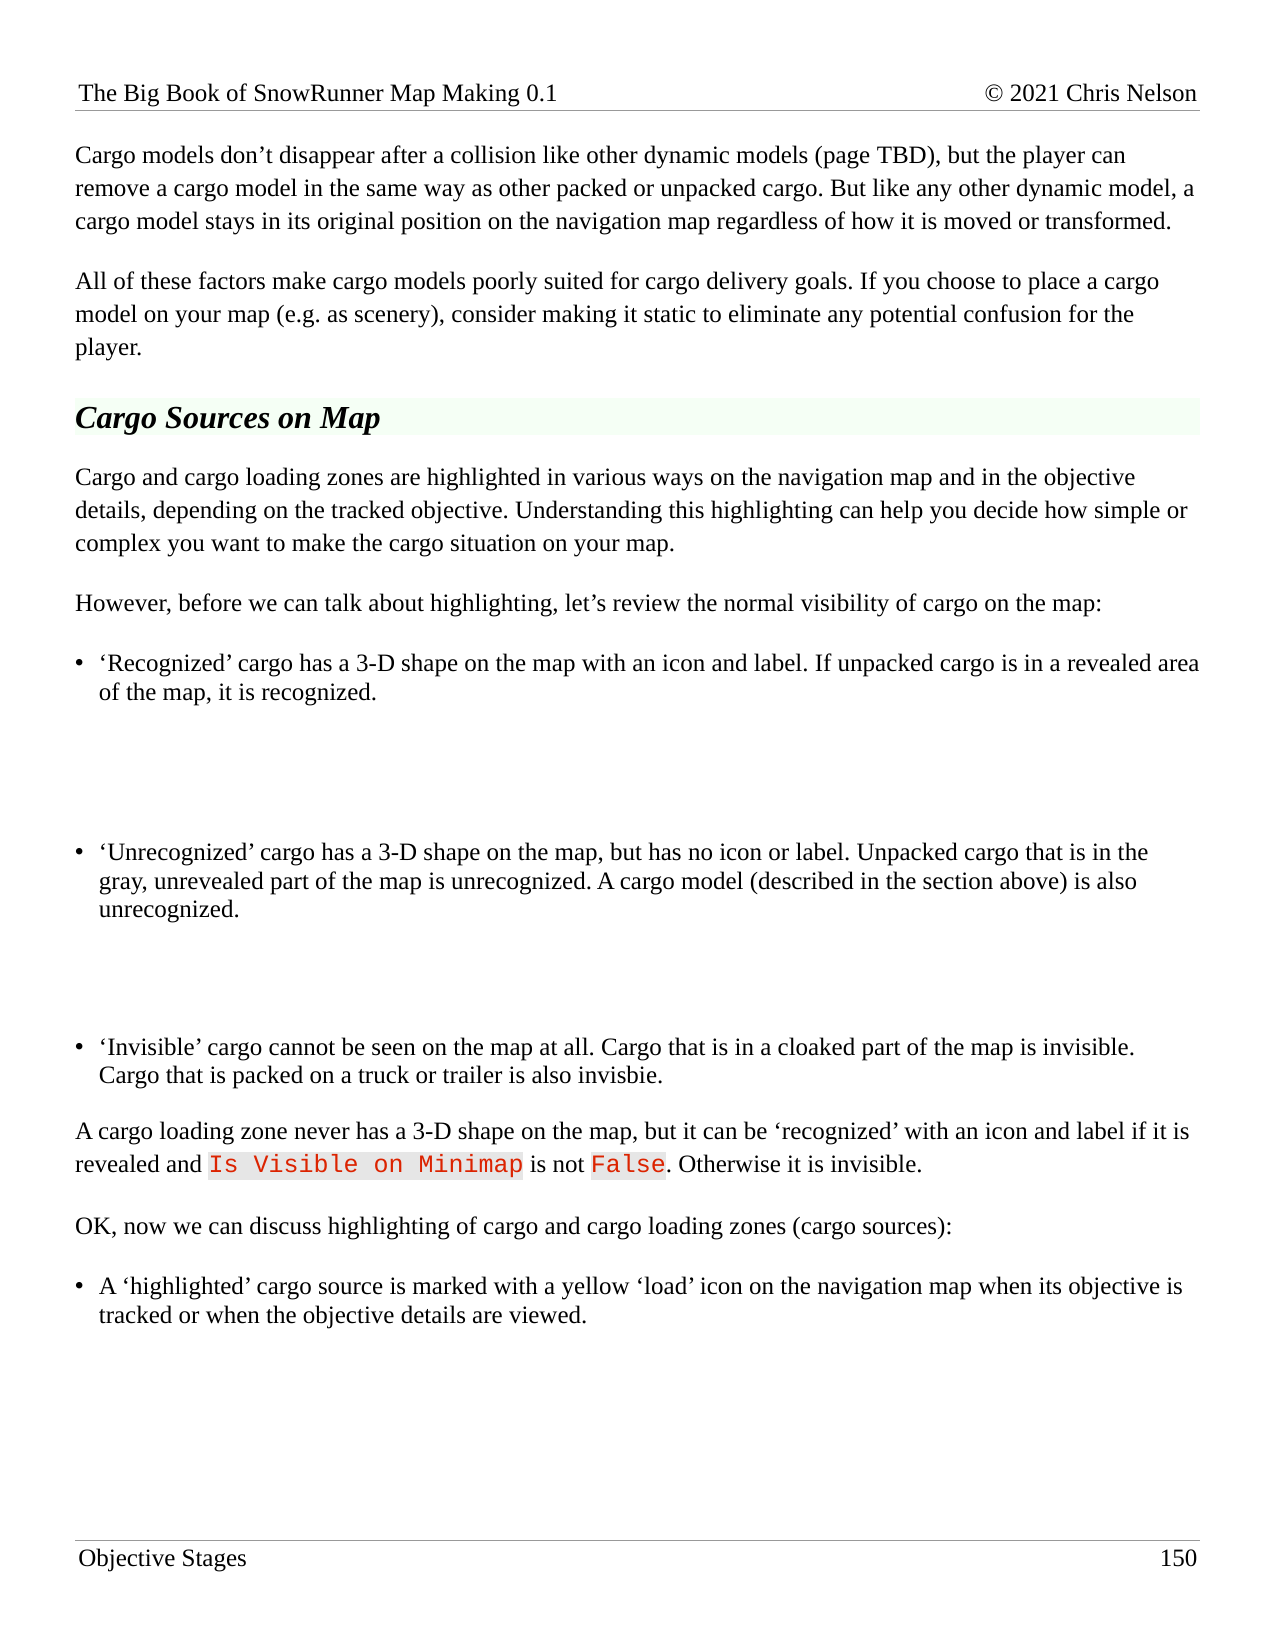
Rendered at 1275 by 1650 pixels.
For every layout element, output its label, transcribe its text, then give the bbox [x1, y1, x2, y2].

text However, before we can talk about highlighting, let’s review the normal visibility of cargo on the map: [75, 588, 1200, 617]
list ‘Unrecognized’ cargo has a 3-D shape on the map, but has no icon or label. Unpacked cargo that is in the gray, unrevealed part of the map is unrecognized. A cargo model (described in the section above) is also unrecognized. [75, 837, 1200, 923]
list A ‘highlighted’ cargo source is marked with a yellow ‘load’ icon on the navigation map when its objective is tracked or when the objective details are viewed. [75, 1271, 1200, 1329]
subtitle Cargo Sources on Map [75, 398, 1200, 435]
text A cargo loading zone never has a 3-D shape on the map, but it can be ‘recognized’ with an icon and label if it is revealed and Is Visible on Minimap is not False. Otherwise it is invisible. [75, 1116, 1200, 1180]
text All of these factors make cargo models poorly suited for cargo delivery goals. If you choose to place a cargo model on your map (e.g. as scenery), consider making it static to eliminate any potential confusion for the player. [75, 266, 1200, 361]
text Cargo and cargo loading zones are highlighted in various ways on the navigation map and in the objective details, depending on the tracked objective. Understanding this highlighting can help you decide how simple or complex you want to make the cargo situation on your map. [75, 462, 1200, 557]
list ‘Invisible’ cargo cannot be seen on the map at all. Cargo that is in a cloaked part of the map is invisible. Cargo that is packed on a truck or trailer is also invisbie. [75, 1032, 1200, 1089]
list ‘Recognized’ cargo has a 3-D shape on the map with an icon and label. If unpacked cargo is in a revealed area of the map, it is recognized. [75, 648, 1200, 705]
text OK, now we can discuss highlighting of cargo and cargo loading zones (cargo sources): [75, 1211, 1200, 1240]
text Cargo models don’t disappear after a collision like other dynamic models (page TBD), but the player can remove a cargo model in the same way as other packed or unpacked cargo. But like any other dynamic model, a cargo model stays in its original position on the navigation map regardless of how it is moved or transformed. [75, 140, 1200, 235]
